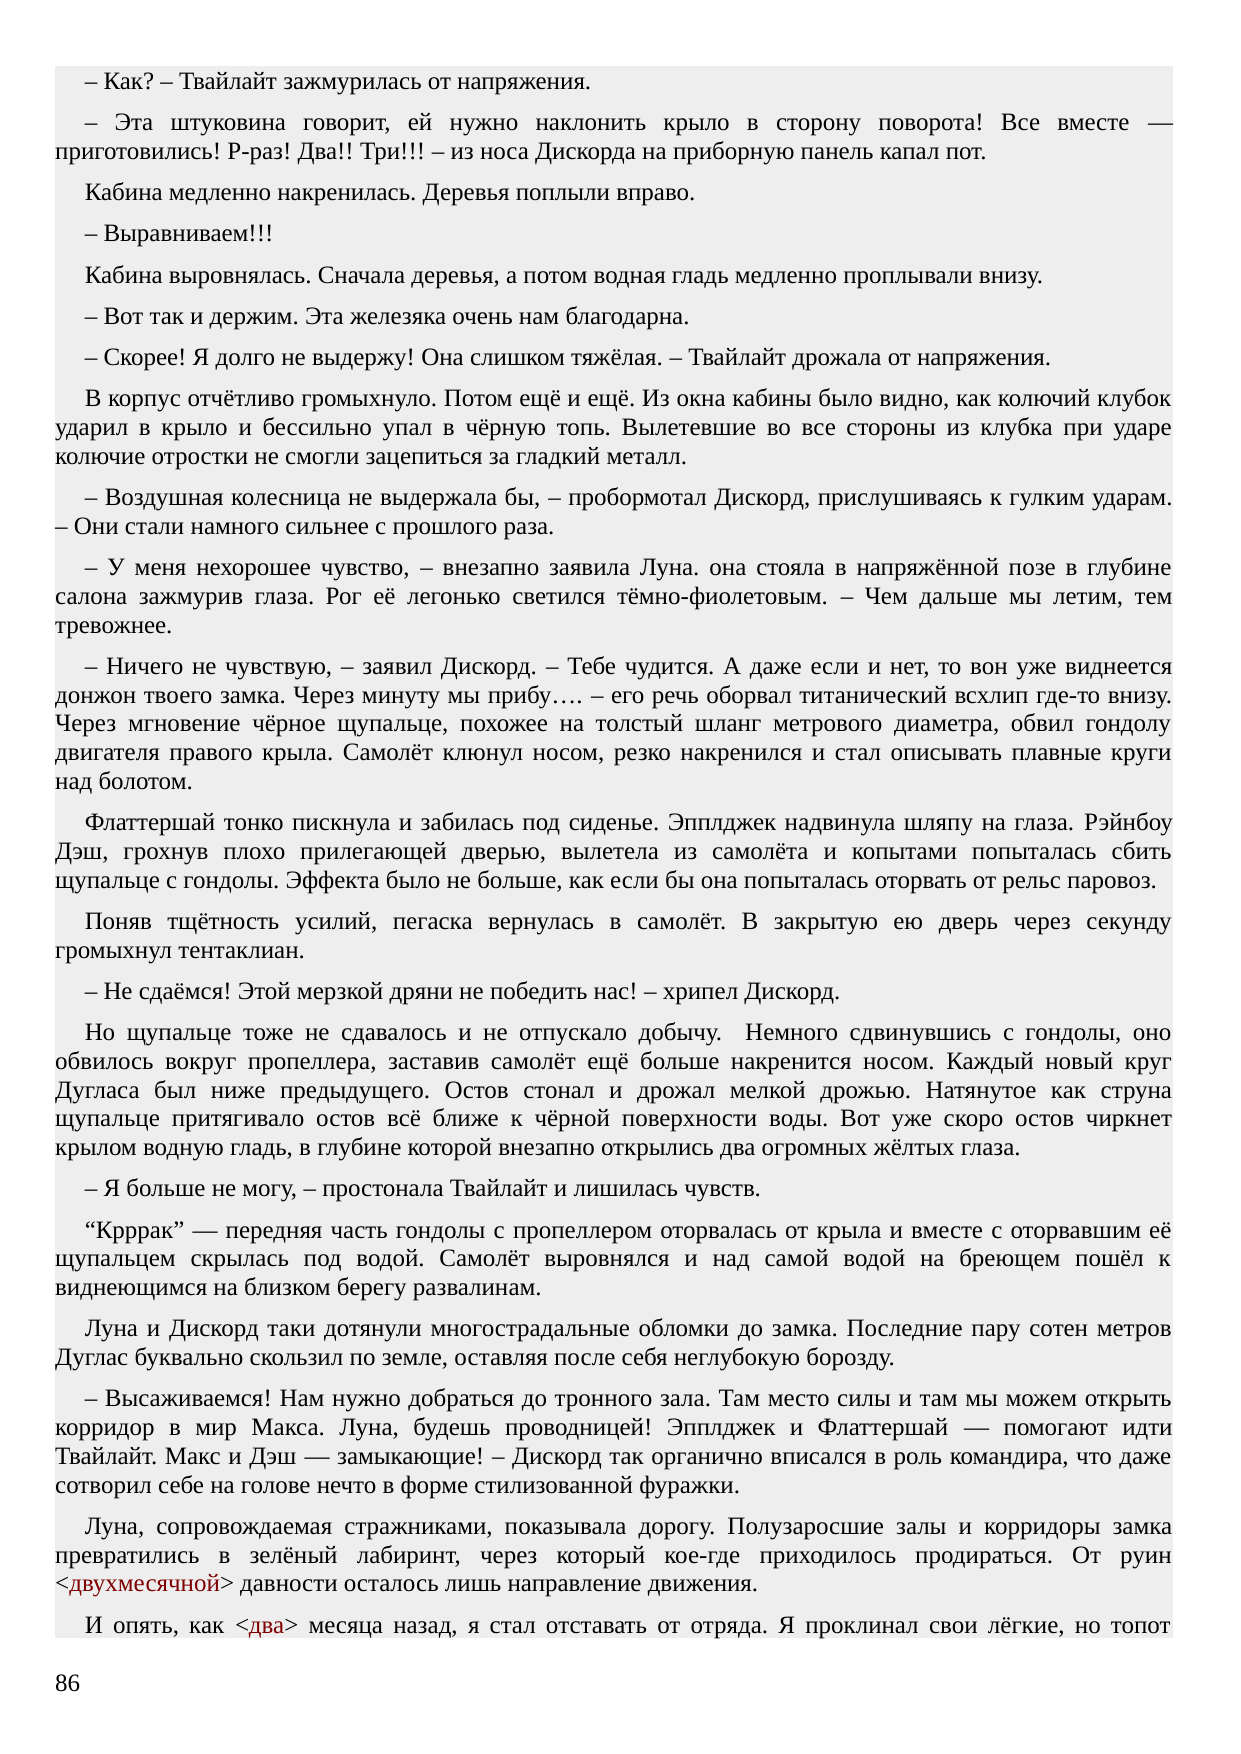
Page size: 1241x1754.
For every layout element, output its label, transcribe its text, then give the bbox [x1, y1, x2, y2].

text – Скорее! Я долго не выдержу! Она слишком тяжёлая. – Твайлайт дрожала от напряжения. [55, 342, 1173, 371]
text – Я больше не могу, – простонала Твайлайт и лишилась чувств. [55, 1173, 1173, 1202]
text Флаттершай тонко пискнула и забилась под сиденье. Эпплджек надвинула шляпу на глаза. Рэйнбоу Дэш, грохнув плохо прилегающей дверью, вылетела из самолёта и копытами попыталась сбить щупальце с гондолы. Эффекта было не больше, как если бы она попыталась оторвать от рельс паровоз. [55, 807, 1173, 893]
text – Выравниваем!!! [55, 218, 1173, 247]
text “Крррак” — передняя часть гондолы с пропеллером оторвалась от крыла и вместе с оторвавшим её щупальцем скрылась под водой. Самолёт выровнялся и над самой водой на бреющем пошёл к виднеющимся на близком берегу развалинам. [55, 1215, 1173, 1301]
text Луна и Дискорд таки дотянули многострадальные обломки до замка. Последние пару сотен метров Дуглас буквально скользил по земле, оставляя после себя неглубокую борозду. [55, 1313, 1173, 1371]
text В корпус отчётливо громыхнуло. Потом ещё и ещё. Из окна кабины было видно, как колючий клубок ударил в крыло и бессильно упал в чёрную топь. Вылетевшие во все стороны из клубка при ударе колючие отростки не смогли зацепиться за гладкий металл. [55, 383, 1173, 470]
text Поняв тщётность усилий, пегаска вернулась в самолёт. В закрытую ею дверь через секунду громыхнул тентаклиан. [55, 906, 1173, 963]
text – Воздушная колесница не выдержала бы, – пробормотал Дискорд, прислушиваясь к гулким ударам. – Они стали намного сильнее с прошлого раза. [55, 482, 1173, 540]
text – Ничего не чувствую, – заявил Дискорд. – Тебе чудится. А даже если и нет, то вон уже виднеется донжон твоего замка. Через минуту мы прибу…. – его речь оборвал титанический всхлип где-то внизу. Через мгновение чёрное щупальце, похожее на толстый шланг метрового диаметра, обвил гондолу двигателя правого крыла. Самолёт клюнул носом, резко накренился и стал описывать плавные круги над болотом. [55, 651, 1173, 795]
text – Как? – Твайлайт зажмурилась от напряжения. [55, 66, 1173, 95]
text Луна, сопровождаемая стражниками, показывала дорогу. Полузаросшие залы и корридоры замка превратились в зелёный лабиринт, через который кое-где приходилось продираться. От руин <двухмесячной> давности осталось лишь направление движения. [55, 1511, 1173, 1597]
text Кабина выровнялась. Сначала деревья, а потом водная гладь медленно проплывали внизу. [55, 260, 1173, 288]
text И опять, как <два> месяца назад, я стал отставать от отряда. Я проклинал свои лёгкие, но топот [55, 1610, 1173, 1638]
text – Не сдаёмся! Этой мерзкой дряни не победить нас! – хрипел Дискорд. [55, 976, 1173, 1005]
text – Эта штуковина говорит, ей нужно наклонить крыло в сторону поворота! Все вместе — приготовились! Р-раз! Два!! Три!!! – из носа Дискорда на приборную панель капал пот. [55, 107, 1173, 165]
text Кабина медленно накренилась. Деревья поплыли вправо. [55, 177, 1173, 206]
text – У меня нехорошее чувство, – внезапно заявила Луна. она стояла в напряжённой позе в глубине салона зажмурив глаза. Рог её легонько светился тёмно-фиолетовым. – Чем дальше мы летим, тем тревожнее. [55, 552, 1173, 638]
text – Вот так и держим. Эта железяка очень нам благодарна. [55, 301, 1173, 330]
text Но щупальце тоже не сдавалось и не отпускало добычу. Немного сдвинувшись с гондолы, оно обвилось вокруг пропеллера, заставив самолёт ещё больше накренится носом. Каждый новый круг Дугласа был ниже предыдущего. Остов стонал и дрожал мелкой дрожью. Натянутое как струна щупальце притягивало остов всё ближе к чёрной поверхности воды. Вот уже скоро остов чиркнет крылом водную гладь, в глубине которой внезапно открылись два огромных жёлтых глаза. [55, 1017, 1173, 1161]
text – Высаживаемся! Нам нужно добраться до тронного зала. Там место силы и там мы можем открыть корридор в мир Макса. Луна, будешь проводницей! Эпплджек и Флаттершай — помогают идти Твайлайт. Макс и Дэш — замыкающие! – Дискорд так органично вписался в роль командира, что даже сотворил себе на голове нечто в форме стилизованной фуражки. [55, 1383, 1173, 1498]
